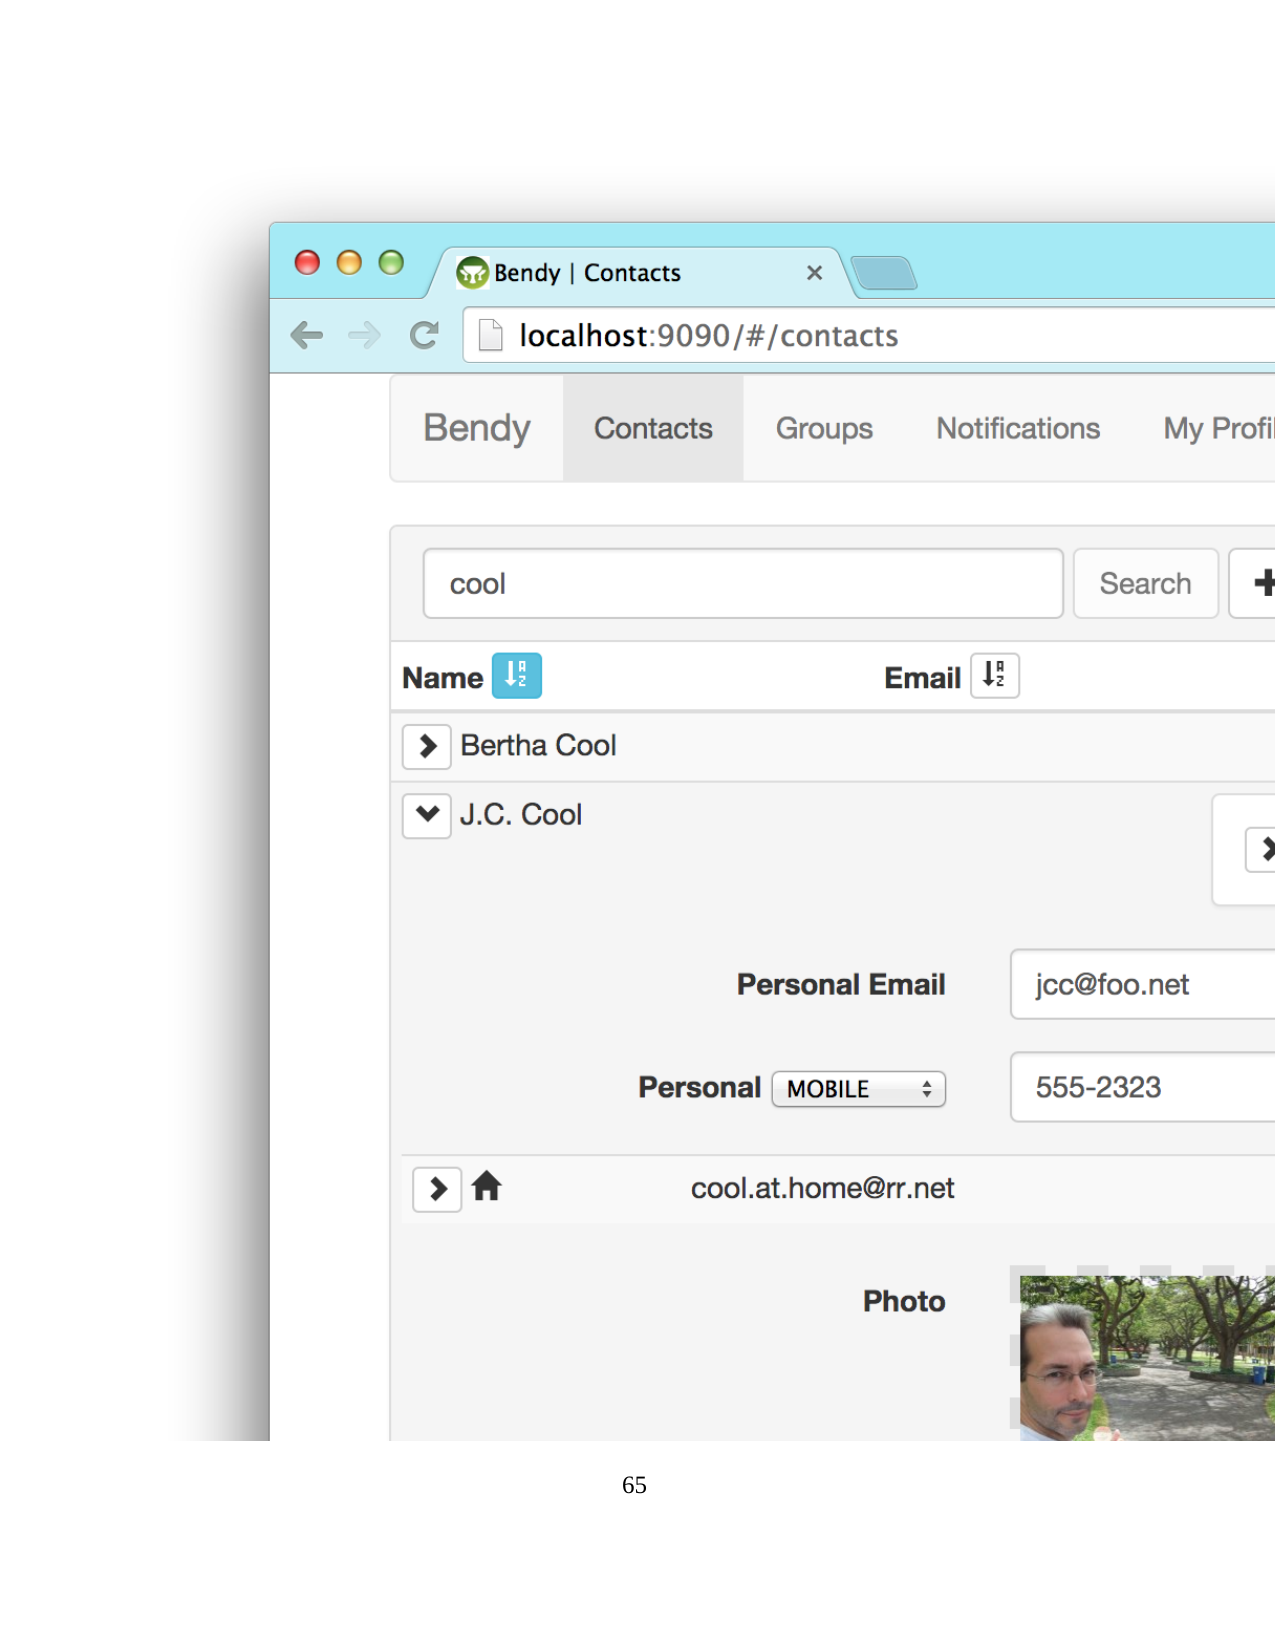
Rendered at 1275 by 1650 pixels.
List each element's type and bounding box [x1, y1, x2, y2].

picture [150, 150, 1275, 1441]
